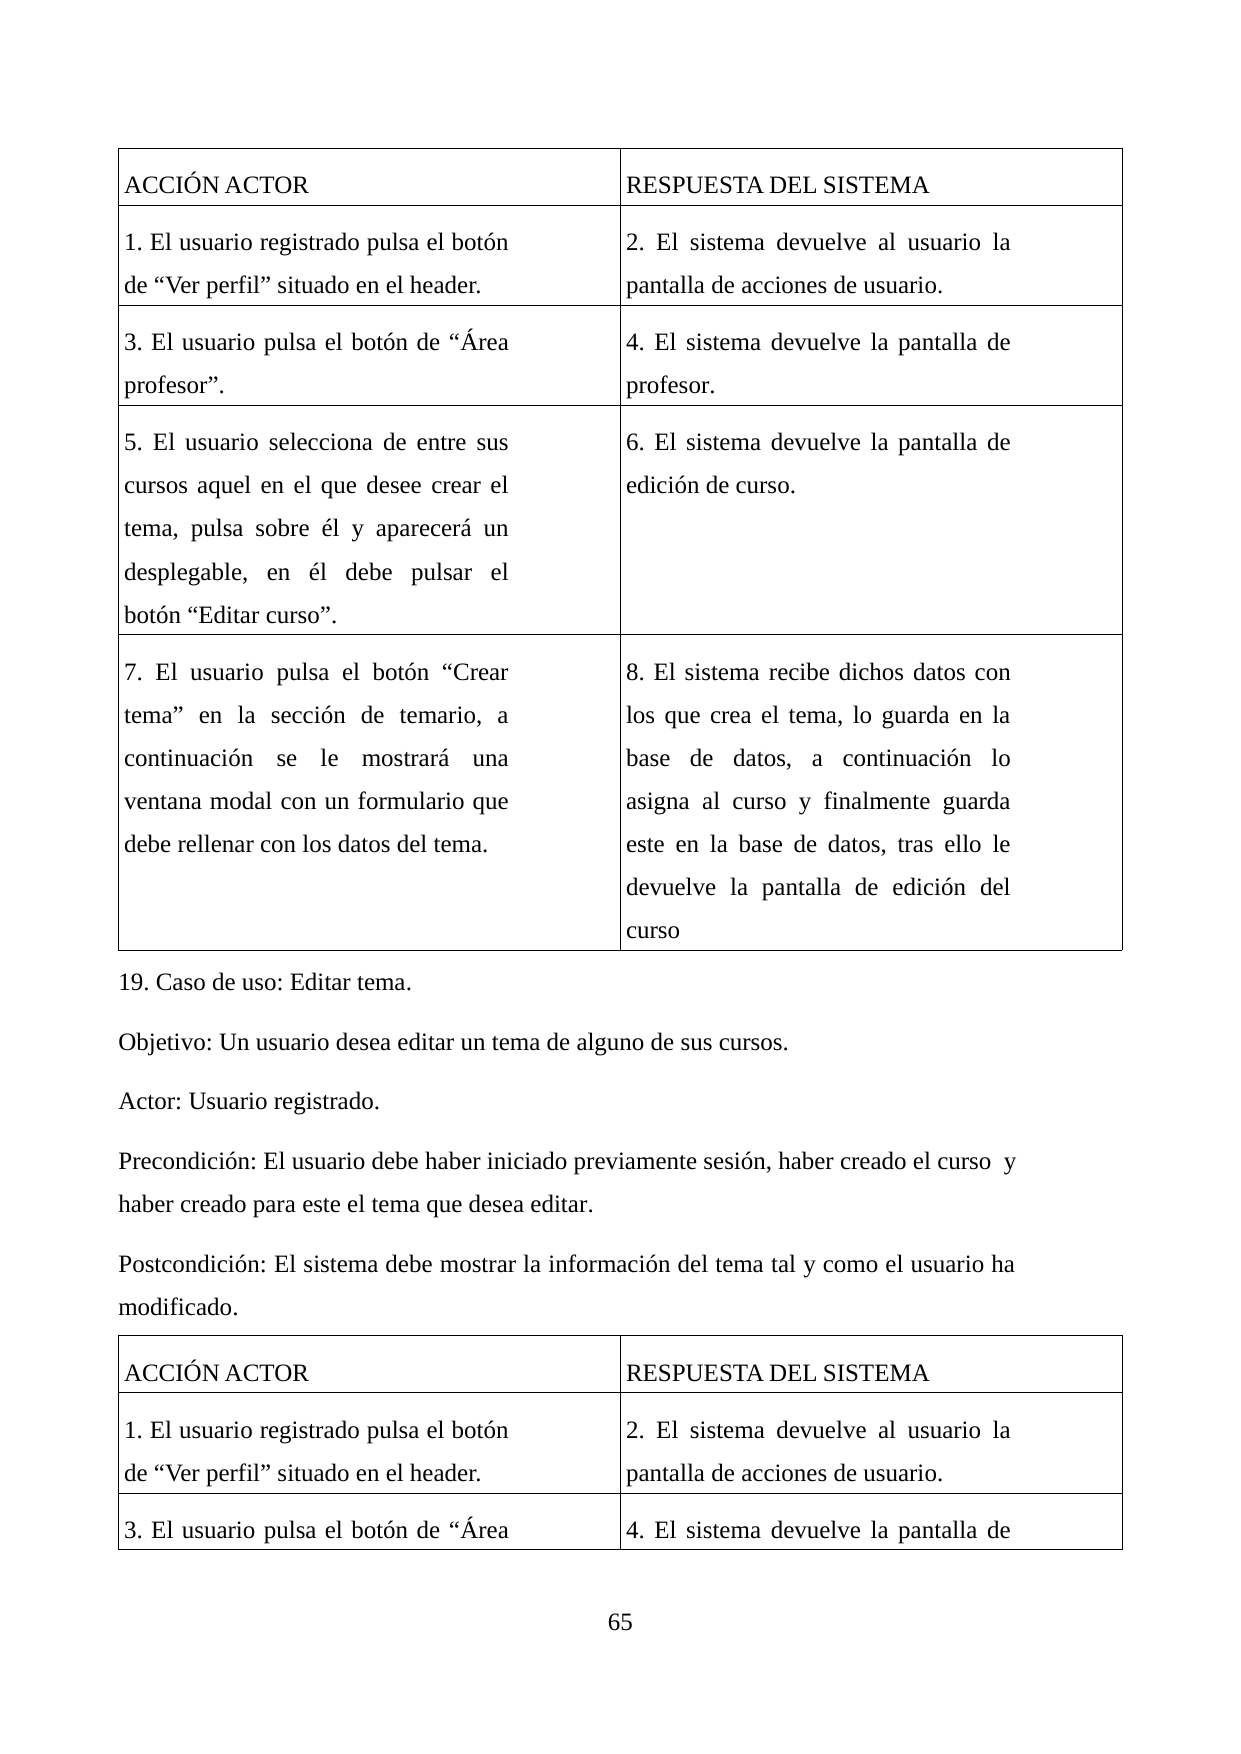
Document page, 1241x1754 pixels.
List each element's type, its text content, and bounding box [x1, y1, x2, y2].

text Postcondición: El sistema debe mostrar la información del tema tal y como el usuario ha modificado. [118, 1249, 1017, 1321]
table_cell 1. El usuario registrado pulsa el botón de “Ver perfil” situado en el header. [119, 206, 620, 305]
table_cell 2. El sistema devuelve al usuario la pantalla de acciones de usuario. [621, 1393, 1122, 1492]
table_header ACCIÓN ACTOR [119, 1336, 620, 1392]
text Actor: Usuario registrado. [118, 1086, 1017, 1115]
table_cell 5. El usuario selecciona de entre sus cursos aquel en el que desee crear el tema, pulsa sobre él y aparecerá un desplegable, en él debe pulsar el botón “Editar curso”. [119, 406, 620, 634]
table_cell 7. El usuario pulsa el botón “Crear tema” en la sección de temario, a continuación se le mostrará una ventana modal con un formulario que debe rellenar con los datos del tema. [119, 635, 620, 950]
table_cell 2. El sistema devuelve al usuario la pantalla de acciones de usuario. [621, 206, 1122, 305]
text 19. Caso de uso: Editar tema. [118, 967, 1017, 996]
text Precondición: El usuario debe haber iniciado previamente sesión, haber creado el curso y haber creado para este el tema que desea editar. [118, 1146, 1017, 1218]
table_cell 1. El usuario registrado pulsa el botón de “Ver perfil” situado en el header. [119, 1393, 620, 1492]
table_cell 3. El usuario pulsa el botón de “Área profesor”. [119, 306, 620, 405]
table_header RESPUESTA DEL SISTEMA [621, 149, 1122, 204]
table_header ACCIÓN ACTOR [119, 149, 620, 204]
table_cell 8. El sistema recibe dichos datos con los que crea el tema, lo guarda en la base de datos, a continuación lo asigna al curso y finalmente guarda este en la base de datos, tras ello le devuelve la pantalla de edición del curso [621, 635, 1122, 950]
table_cell 4. El sistema devuelve la pantalla de profesor. [621, 306, 1122, 405]
text Objetivo: Un usuario desea editar un tema de alguno de sus cursos. [118, 1027, 1017, 1055]
table_header RESPUESTA DEL SISTEMA [621, 1336, 1122, 1392]
table_cell 4. El sistema devuelve la pantalla de [621, 1494, 1122, 1549]
table_cell 6. El sistema devuelve la pantalla de edición de curso. [621, 406, 1122, 634]
table_cell 3. El usuario pulsa el botón de “Área [119, 1494, 620, 1549]
